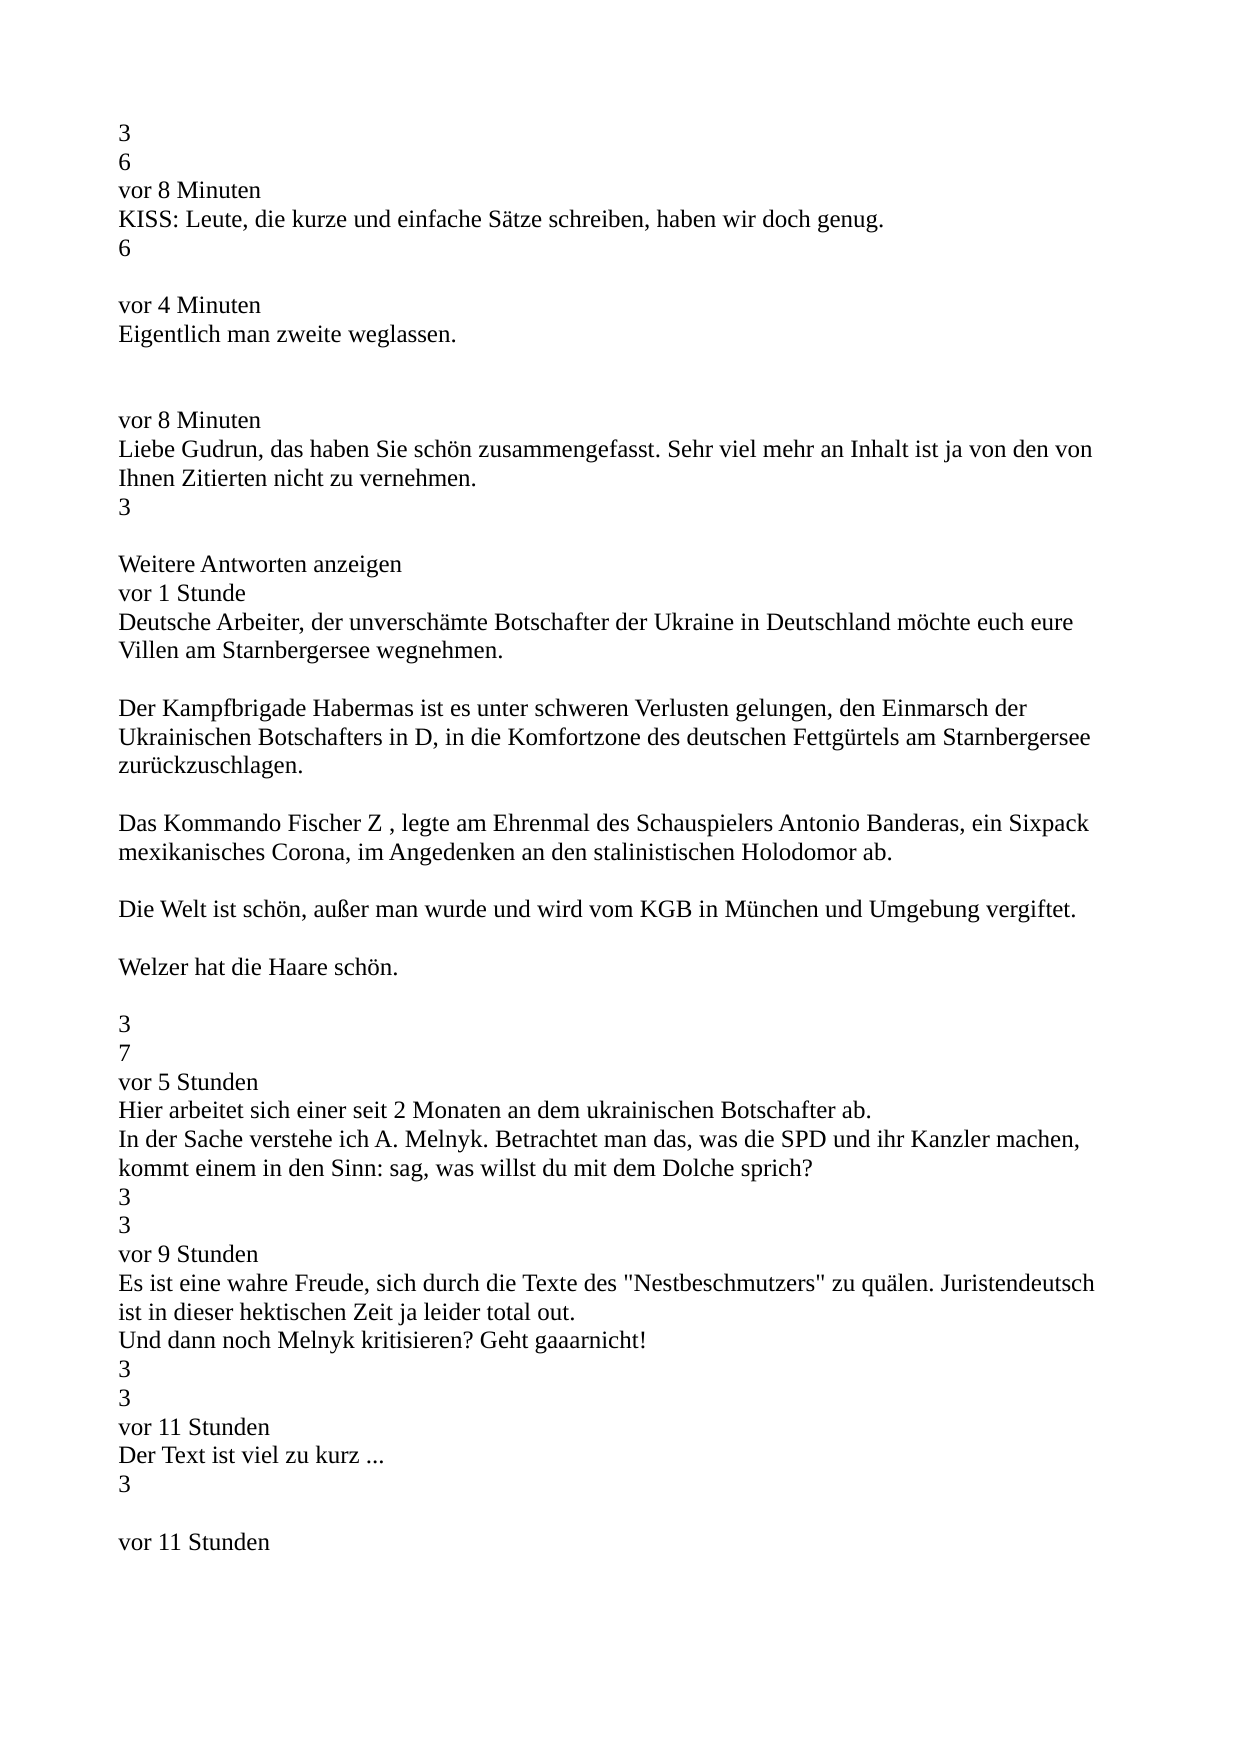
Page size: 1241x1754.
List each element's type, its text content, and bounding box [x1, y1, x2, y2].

text vor 8 Minuten [118, 406, 1122, 434]
text vor 4 Minuten [118, 291, 1122, 319]
text vor 5 Stunden [118, 1067, 1122, 1096]
text Der Kampfbrigade Habermas ist es unter schweren Verlusten gelungen, den Einmarsch der Ukrainischen Botschafters in D, in die Komfortzone des deutschen Fettgürtels am Starnbergersee zurückzuschlagen. [118, 693, 1122, 779]
text Es ist eine wahre Freude, sich durch die Texte des "Nestbeschmutzers" zu quälen. Juristendeutsch ist in dieser hektischen Zeit ja leider total out. [118, 1268, 1122, 1326]
text 3 [118, 492, 1122, 521]
text 3 [118, 1383, 1122, 1412]
text Und dann noch Melnyk kritisieren? Geht gaaarnicht! [118, 1326, 1122, 1354]
text Welzer hat die Haare schön. [118, 952, 1122, 981]
text 7 [118, 1038, 1122, 1067]
text Weitere Antworten anzeigen [118, 549, 1122, 578]
text Liebe Gudrun, das haben Sie schön zusammengefasst. Sehr viel mehr an Inhalt ist ja von den von Ihnen Zitierten nicht zu vernehmen. [118, 434, 1122, 492]
text 3 [118, 118, 1122, 147]
text 6 [118, 147, 1122, 176]
text 3 [118, 1182, 1122, 1211]
text Der Text ist viel zu kurz ... [118, 1441, 1122, 1469]
text In der Sache verstehe ich A. Melnyk. Betrachtet man das, was die SPD und ihr Kanzler machen, kommt einem in den Sinn: sag, was willst du mit dem Dolche sprich? [118, 1124, 1122, 1182]
text Hier arbeitet sich einer seit 2 Monaten an dem ukrainischen Botschafter ab. [118, 1096, 1122, 1124]
text KISS: Leute, die kurze und einfache Sätze schreiben, haben wir doch genug. [118, 204, 1122, 233]
text vor 11 Stunden [118, 1412, 1122, 1441]
text 3 [118, 1009, 1122, 1038]
text Das Kommando Fischer Z , legte am Ehrenmal des Schauspielers Antonio Banderas, ein Sixpack mexikanisches Corona, im Angedenken an den stalinistischen Holodomor ab. [118, 808, 1122, 866]
text vor 8 Minuten [118, 176, 1122, 204]
text 6 [118, 233, 1122, 262]
text vor 11 Stunden [118, 1527, 1122, 1556]
text vor 1 Stunde [118, 578, 1122, 607]
text 3 [118, 1469, 1122, 1498]
text Die Welt ist schön, außer man wurde und wird vom KGB in München und Umgebung vergiftet. [118, 894, 1122, 923]
text 3 [118, 1354, 1122, 1383]
text Deutsche Arbeiter, der unverschämte Botschafter der Ukraine in Deutschland möchte euch eure Villen am Starnbergersee wegnehmen. [118, 607, 1122, 664]
text Eigentlich man zweite weglassen. [118, 319, 1122, 348]
text vor 9 Stunden [118, 1239, 1122, 1268]
text 3 [118, 1211, 1122, 1239]
